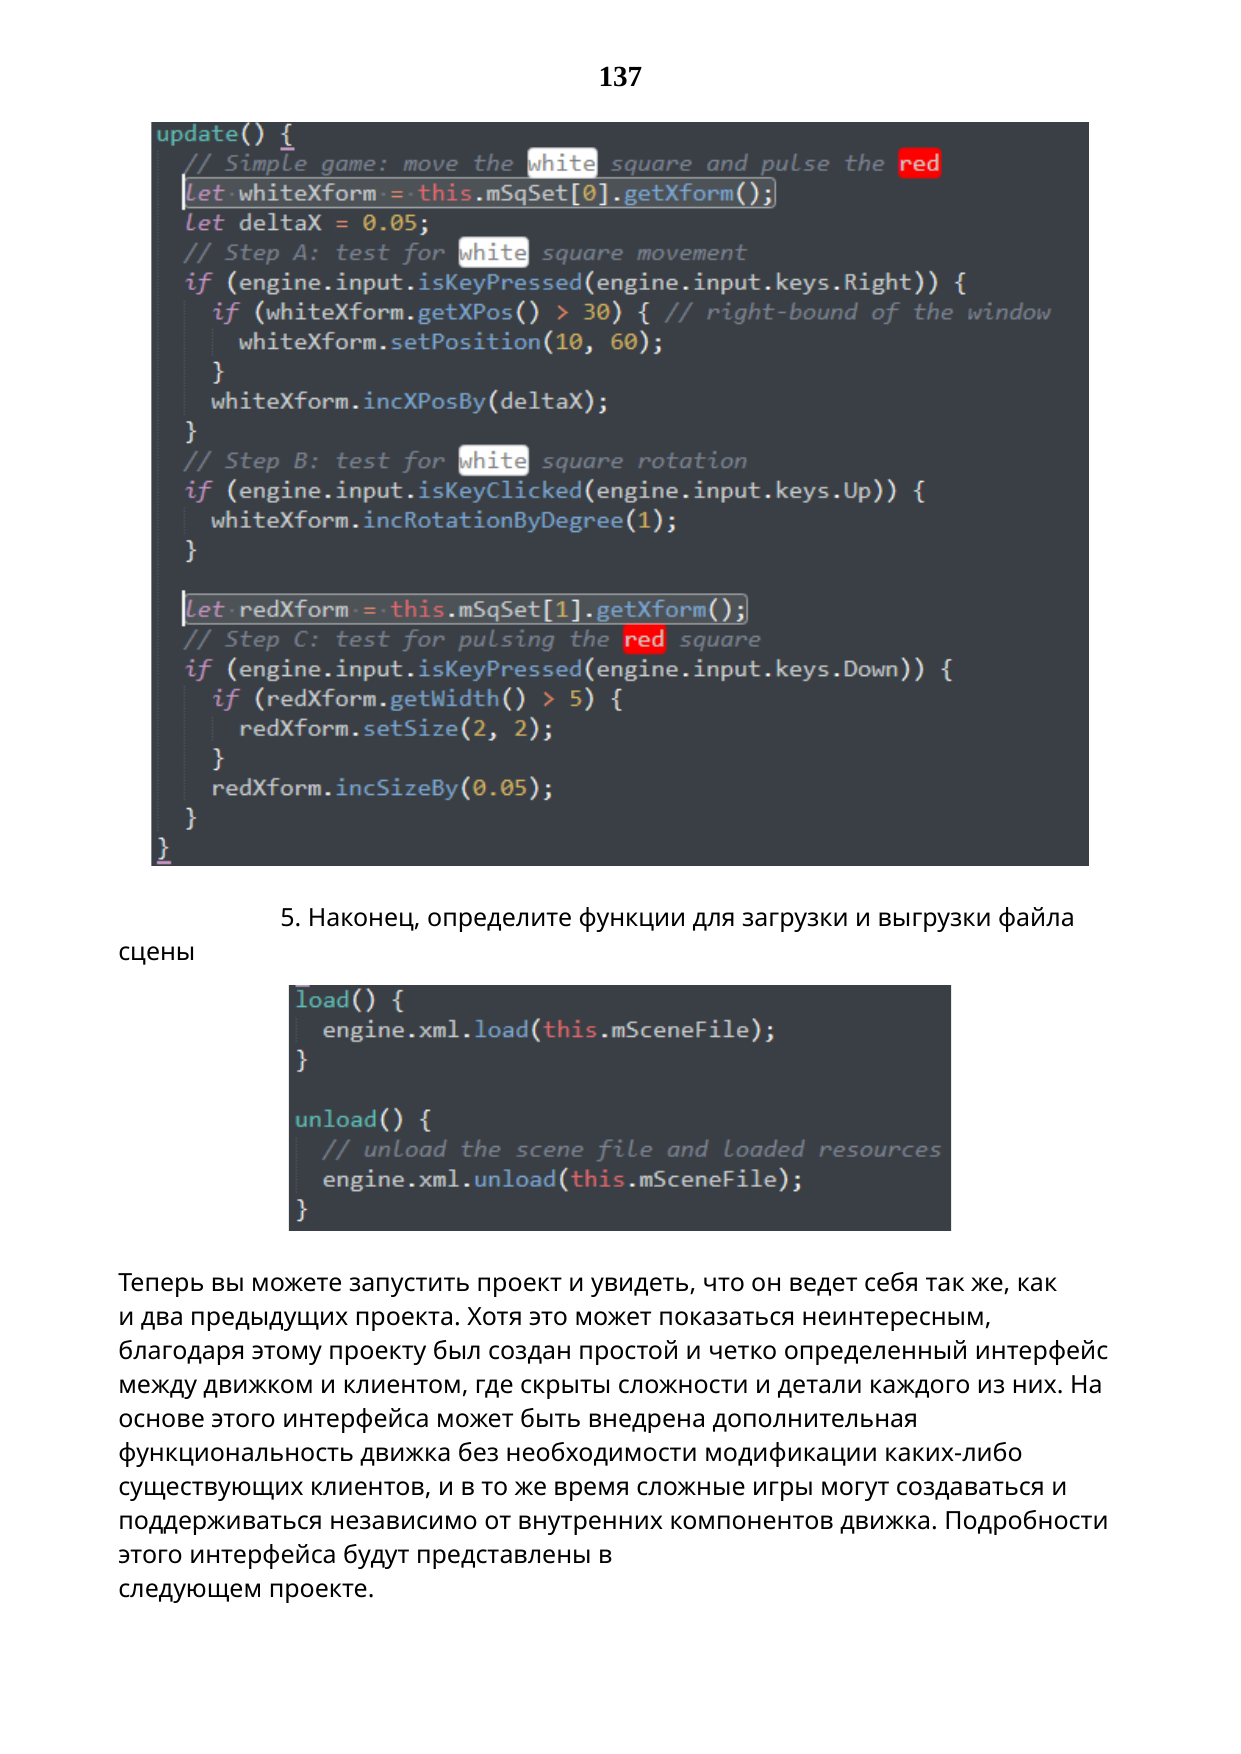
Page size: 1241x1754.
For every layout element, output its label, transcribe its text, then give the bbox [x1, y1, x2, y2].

text Теперь вы можете запустить проект и увидеть, что он ведет себя так же, как [118, 1264, 1122, 1298]
picture [151, 122, 1089, 866]
picture [288, 985, 952, 1231]
text 5. Наконец, определите функции для загрузки и выгрузки файла сцены [118, 900, 1122, 968]
text следующем проекте. [118, 1571, 1122, 1605]
text и два предыдущих проекта. Хотя это может показаться неинтересным, благодаря этому проекту был создан простой и четко определенный интерфейс между движком и клиентом, где скрыты сложности и детали каждого из них. На основе этого интерфейса может быть внедрена дополнительная функциональность движка без необходимости модификации каких-либо существующих клиентов, и в то же время сложные игры могут создаваться и поддерживаться независимо от внутренних компонентов движка. Подробности этого интерфейса будут представлены в [118, 1298, 1122, 1571]
